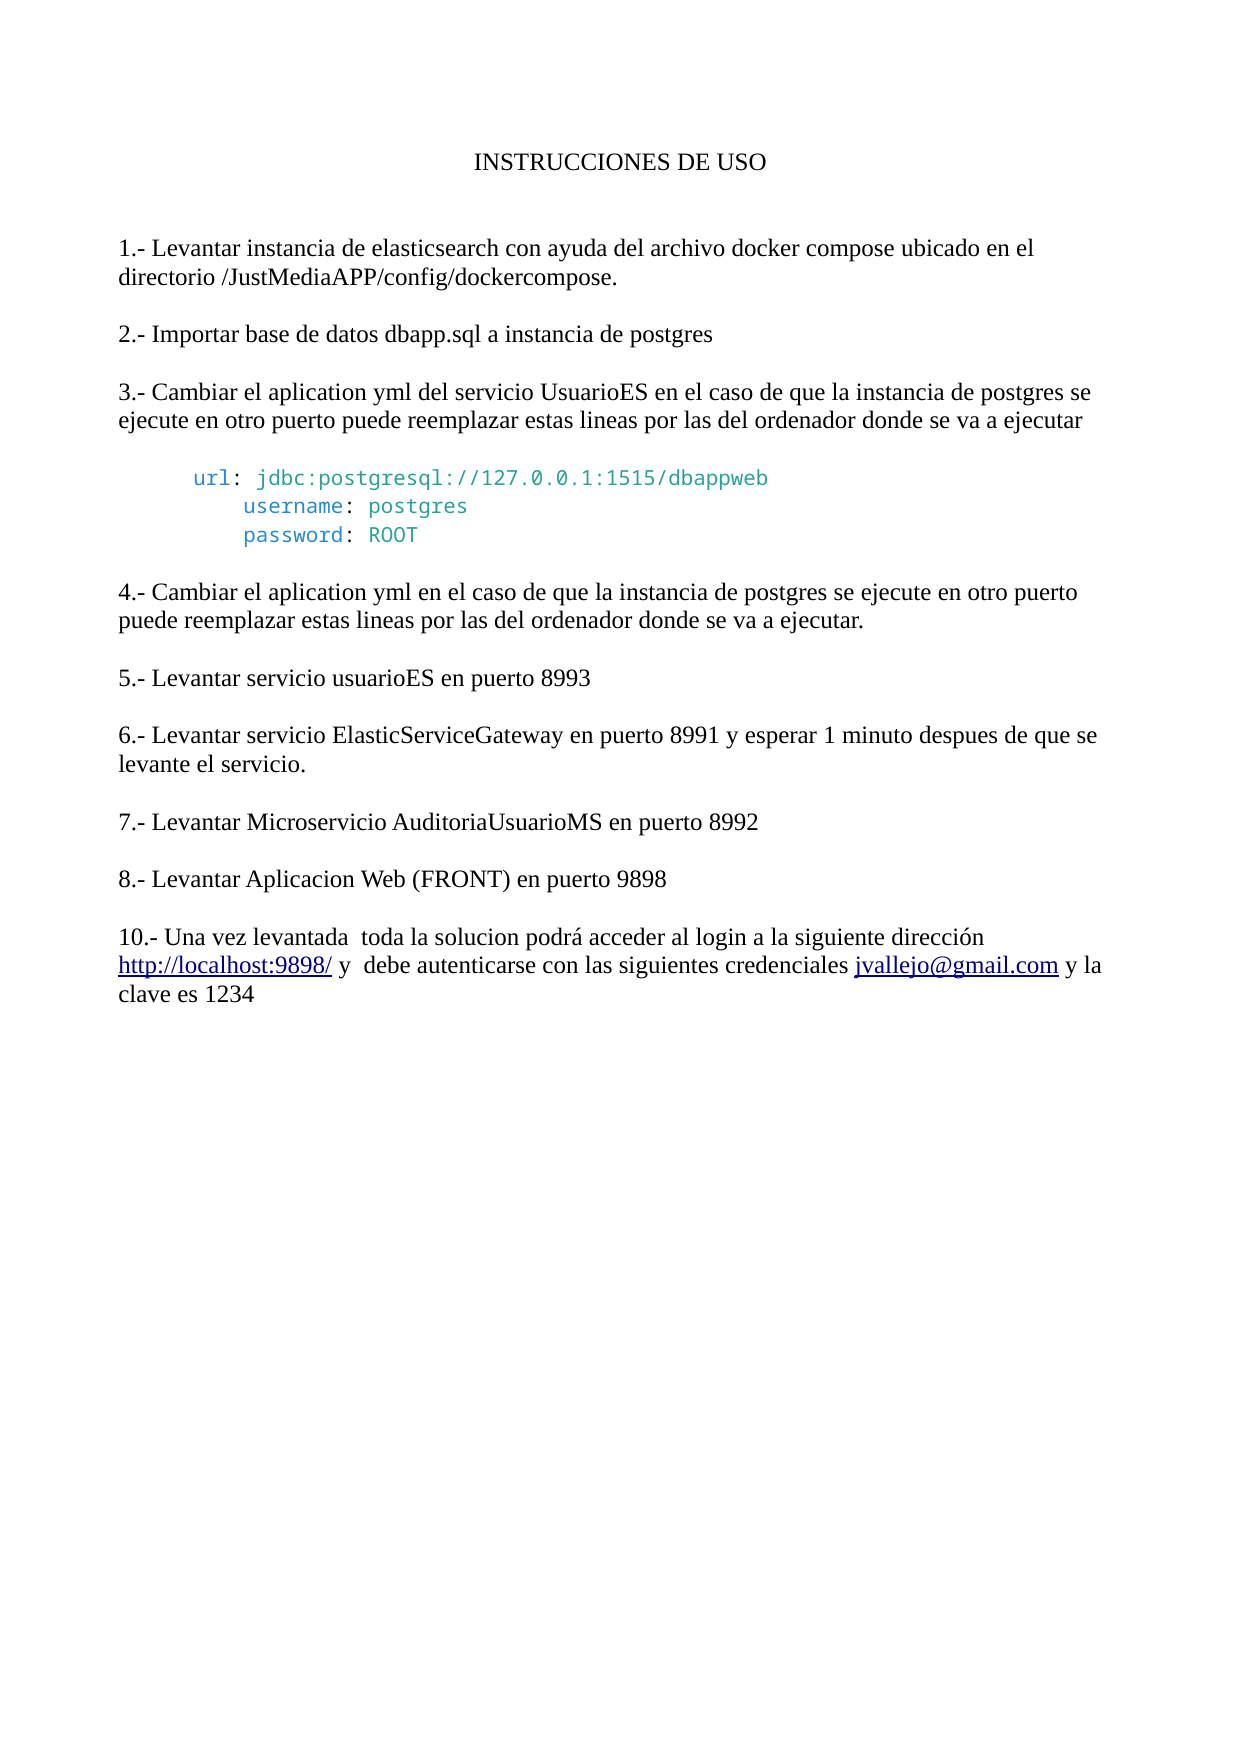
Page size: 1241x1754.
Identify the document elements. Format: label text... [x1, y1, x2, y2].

text 2.- Importar base de datos dbapp.sql a instancia de postgres [118, 319, 1122, 348]
text 4.- Cambiar el aplication yml en el caso de que la instancia de postgres se ejecute en otro puerto puede reemplazar estas lineas por las del ordenador donde se va a ejecutar. [118, 577, 1122, 634]
text 6.- Levantar servicio ElasticServiceGateway en puerto 8991 y esperar 1 minuto despues de que se levante el servicio. [118, 720, 1122, 778]
text 3.- Cambiar el aplication yml del servicio UsuarioES en el caso de que la instancia de postgres se ejecute en otro puerto puede reemplazar estas lineas por las del ordenador donde se va a ejecutar [118, 377, 1122, 434]
text 7.- Levantar Microservicio AuditoriaUsuarioMS en puerto 8992 [118, 807, 1122, 835]
text username: postgres [118, 491, 1122, 520]
text 10.- Una vez levantada toda la solucion podrá acceder al login a la siguiente dirección http://localhost:9898/ y debe autenticarse con las siguientes credenciales jvallejo@gmail.com y la clave es 1234 [118, 922, 1122, 1008]
text INSTRUCCIONES DE USO [118, 147, 1122, 176]
text url: jdbc:postgresql://127.0.0.1:1515/dbappweb [118, 463, 1122, 491]
text 5.- Levantar servicio usuarioES en puerto 8993 [118, 663, 1122, 692]
text 8.- Levantar Aplicacion Web (FRONT) en puerto 9898 [118, 864, 1122, 893]
text password: ROOT [118, 520, 1122, 548]
text 1.- Levantar instancia de elasticsearch con ayuda del archivo docker compose ubicado en el directorio /JustMediaAPP/config/dockercompose. [118, 233, 1122, 291]
